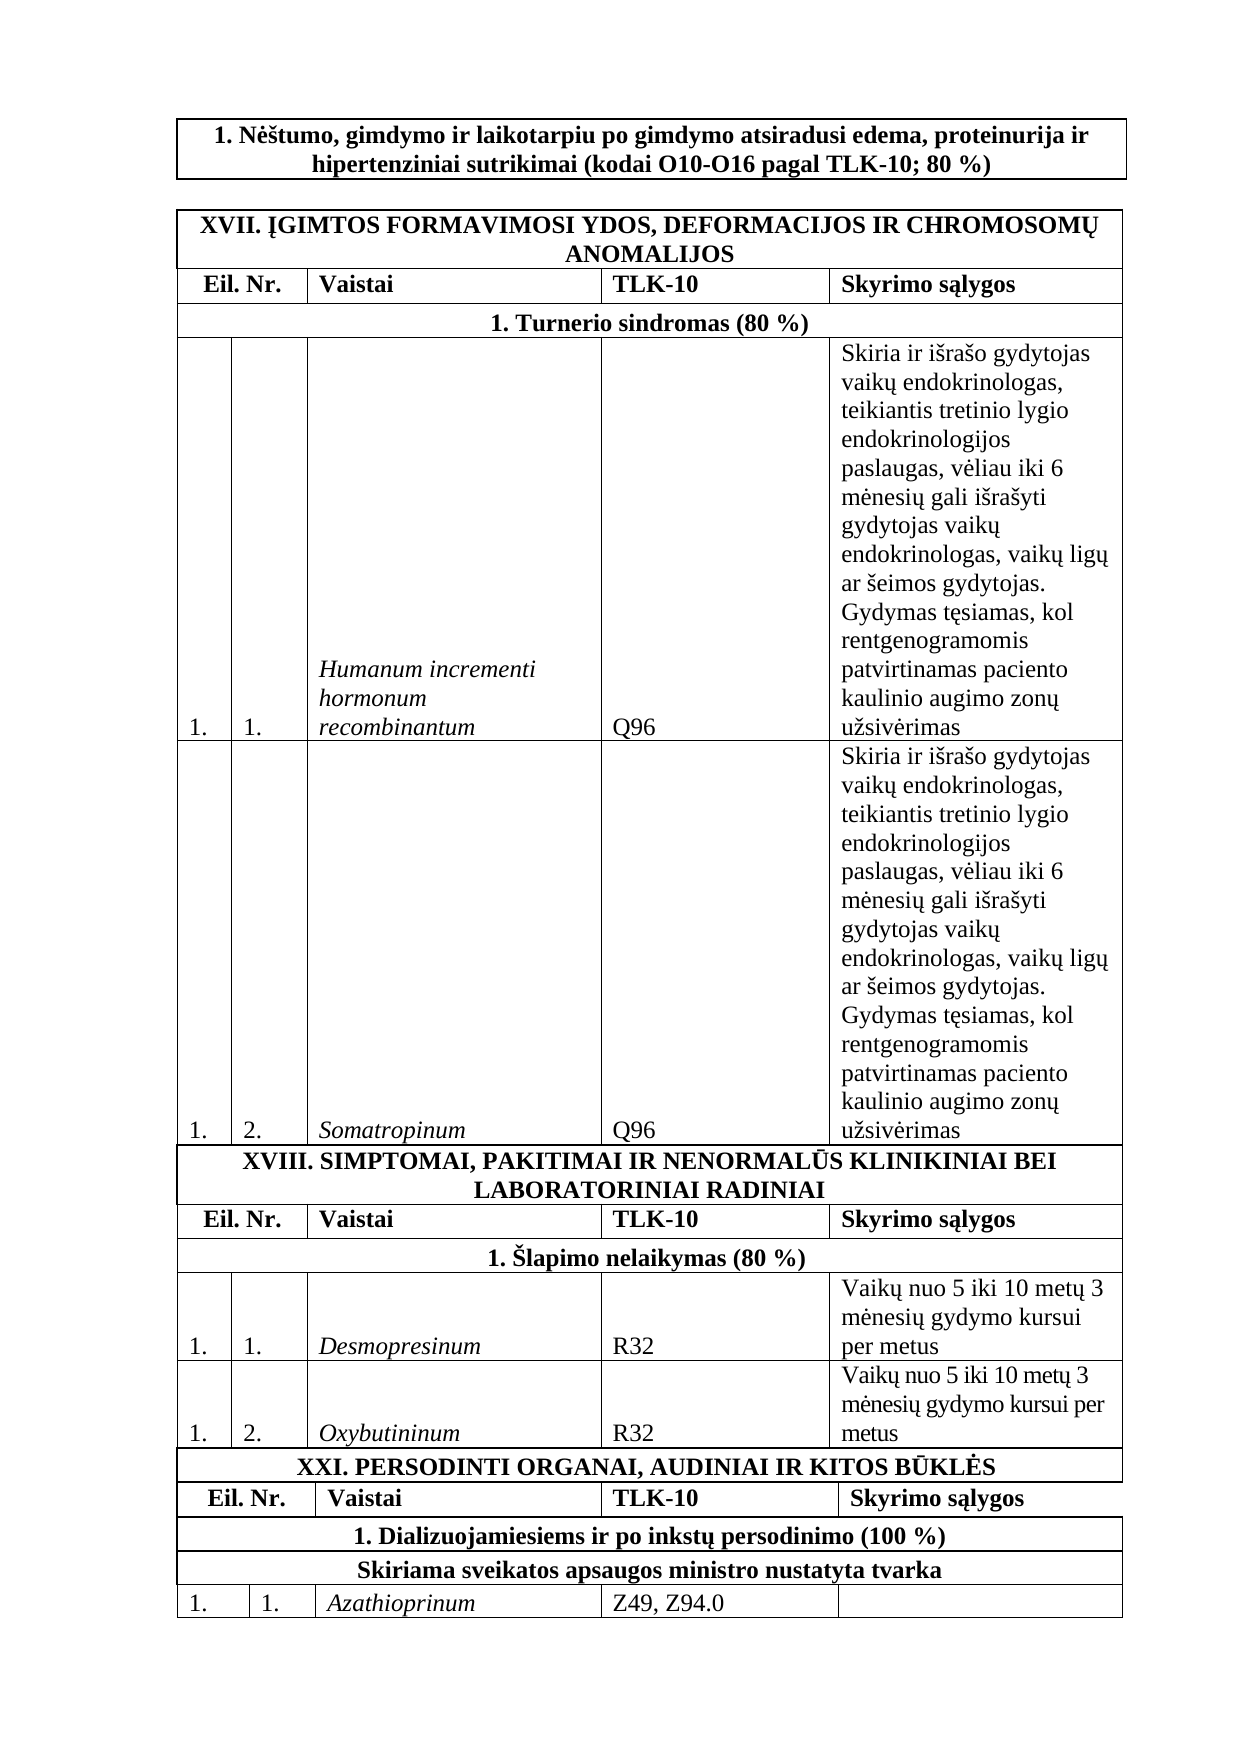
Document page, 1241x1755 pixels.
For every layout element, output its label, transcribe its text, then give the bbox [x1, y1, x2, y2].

table_cell Eil. Nr. [178, 1205, 307, 1238]
table_cell Desmopresinum [308, 1273, 601, 1359]
table_cell R32 [602, 1273, 829, 1359]
table_cell Azathioprinum [316, 1585, 601, 1617]
table_cell Vaikų nuo 5 iki 10 metų 3 mėnesių gydymo kursui per metus [830, 1273, 1122, 1359]
table_cell Eil. Nr. [178, 269, 307, 302]
table_cell 2. [232, 741, 307, 1144]
table_cell TLK-10 [602, 1483, 838, 1516]
table_cell 1. [232, 338, 307, 740]
table_cell Vaistai [308, 1205, 601, 1238]
table_cell TLK-10 [602, 1205, 829, 1238]
table_cell Vaistai [316, 1483, 601, 1516]
table_header XVII. ĮGIMTOS FORMAVIMOSI YDOS, DEFORMACIJOS IR CHROMOSOMŲ ANOMALIJOS [178, 211, 1122, 268]
table_cell R32 [602, 1361, 829, 1447]
table_cell Q96 [602, 741, 829, 1144]
table_cell 1. [178, 338, 231, 740]
table_cell Vaikų nuo 5 iki 10 metų 3 mėnesių gydymo kursui per metus [830, 1361, 1122, 1447]
table_cell Skyrimo sąlygos [830, 269, 1122, 302]
table_cell 1. [232, 1273, 307, 1359]
table_cell Skyrimo sąlygos [839, 1483, 1122, 1516]
table_cell Humanum incrementi hormonum recombinantum [308, 338, 601, 740]
table_cell Eil. Nr. [178, 1483, 315, 1516]
table_cell 1. [250, 1585, 315, 1617]
table_cell 1. [178, 1273, 231, 1359]
table_cell Vaistai [308, 269, 601, 302]
table_cell Skiria ir išrašo gydytojas vaikų endokrinologas, teikiantis tretinio lygio endokrinologijos paslaugas, vėliau iki 6 mėnesių gali išrašyti gydytojas vaikų endokrinologas, vaikų ligų ar šeimos gydytojas. Gydymas tęsiamas, kol rentgenogramomis patvirtinamas paciento kaulinio augimo zonų užsivėrimas [830, 741, 1122, 1144]
table_cell [839, 1585, 1122, 1617]
table_cell Skyrimo sąlygos [830, 1205, 1122, 1238]
table_cell 1. [178, 741, 231, 1144]
table_cell Q96 [602, 338, 829, 740]
table_cell Z49, Z94.0 [602, 1585, 838, 1617]
table_cell 1. [178, 1361, 231, 1447]
table_cell 1. Šlapimo nelaikymas (80 %) [178, 1239, 1122, 1272]
table_cell TLK-10 [602, 269, 829, 302]
table_cell 1. Nėštumo, gimdymo ir laikotarpiu po gimdymo atsiradusi edema, proteinurija ir hipertenziniai sutrikimai (kodai O10-O16 pagal TLK-10; 80 %) [178, 120, 1126, 178]
table_cell 1. Dializuojamiesiems ir po inkstų persodinimo (100 %) [178, 1518, 1122, 1550]
table_cell 1. Turnerio sindromas (80 %) [178, 304, 1122, 337]
table_cell XVIII. SIMPTOMAI, PAKITIMAI IR NENORMALŪS KLINIKINIAI BEI LABORATORINIAI RADINIAI [178, 1146, 1122, 1203]
table_cell Skiriama sveikatos apsaugos ministro nustatyta tvarka [178, 1552, 1122, 1584]
table_cell Oxybutininum [308, 1361, 601, 1447]
table_cell XXI. PERSODINTI ORGANAI, AUDINIAI IR KITOS BŪKLĖS [178, 1449, 1122, 1481]
table_cell Skiria ir išrašo gydytojas vaikų endokrinologas, teikiantis tretinio lygio endokrinologijos paslaugas, vėliau iki 6 mėnesių gali išrašyti gydytojas vaikų endokrinologas, vaikų ligų ar šeimos gydytojas. Gydymas tęsiamas, kol rentgenogramomis patvirtinamas paciento kaulinio augimo zonų užsivėrimas [830, 338, 1122, 740]
table_cell Somatropinum [308, 741, 601, 1144]
table_cell 1. [178, 1585, 249, 1617]
table_cell 2. [232, 1361, 307, 1447]
